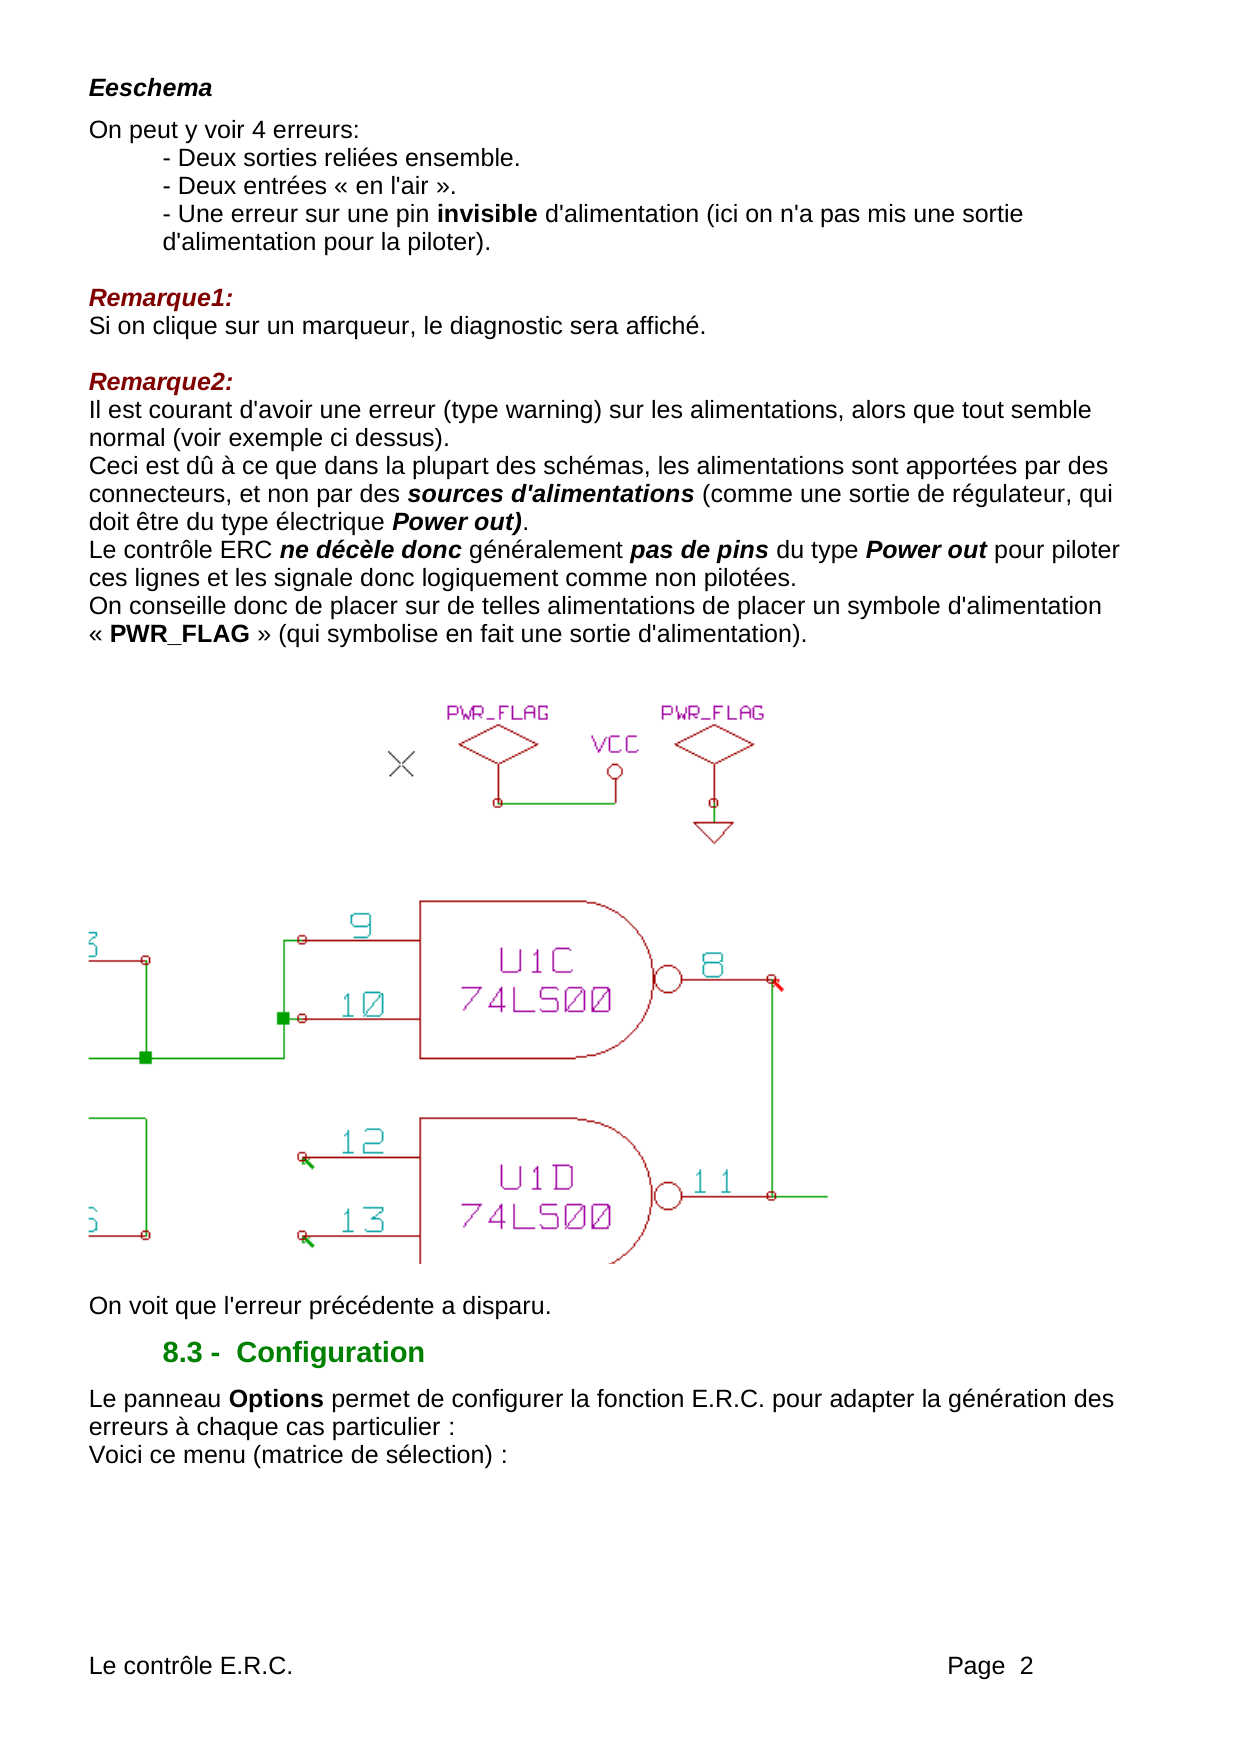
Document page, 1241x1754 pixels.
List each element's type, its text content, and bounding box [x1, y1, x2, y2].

text On voit que l'erreur précédente a disparu. [88, 1292, 1152, 1320]
text Il est courant d'avoir une erreur (type warning) sur les alimentations, alors que tout semble normal (voir exemple ci dessus). [88, 396, 1152, 452]
text Ceci est dû à ce que dans la plupart des schémas, les alimentations sont apportées par des connecteurs, et non par des sources d'alimentations (comme une sortie de régulateur, qui doit être du type électrique Power out). [88, 452, 1152, 536]
text Remarque2: [88, 368, 1152, 396]
text - Deux entrées « en l'air ». [162, 172, 1152, 200]
text Remarque1: [88, 284, 1152, 312]
text Le contrôle ERC ne décèle donc généralement pas de pins du type Power out pour piloter ces lignes et les signale donc logiquement comme non pilotées. [88, 536, 1152, 592]
text On conseille donc de placer sur de telles alimentations de placer un symbole d'alimentation « PWR_FLAG » (qui symbolise en fait une sortie d'alimentation). [88, 592, 1152, 648]
text - Deux sorties reliées ensemble. [162, 144, 1152, 172]
subtitle Configuration [89, 1336, 1152, 1368]
text On peut y voir 4 erreurs: [88, 116, 1152, 144]
text Le panneau Options permet de configurer la fonction E.R.C. pour adapter la génération des erreurs à chaque cas particulier : [88, 1385, 1152, 1441]
text Voici ce menu (matrice de sélection) : [88, 1441, 1152, 1469]
text - Une erreur sur une pin invisible d'alimentation (ici on n'a pas mis une sortie d'alimentation pour la piloter). [162, 200, 1152, 256]
text Si on clique sur un marqueur, le diagnostic sera affiché. [88, 312, 1152, 340]
